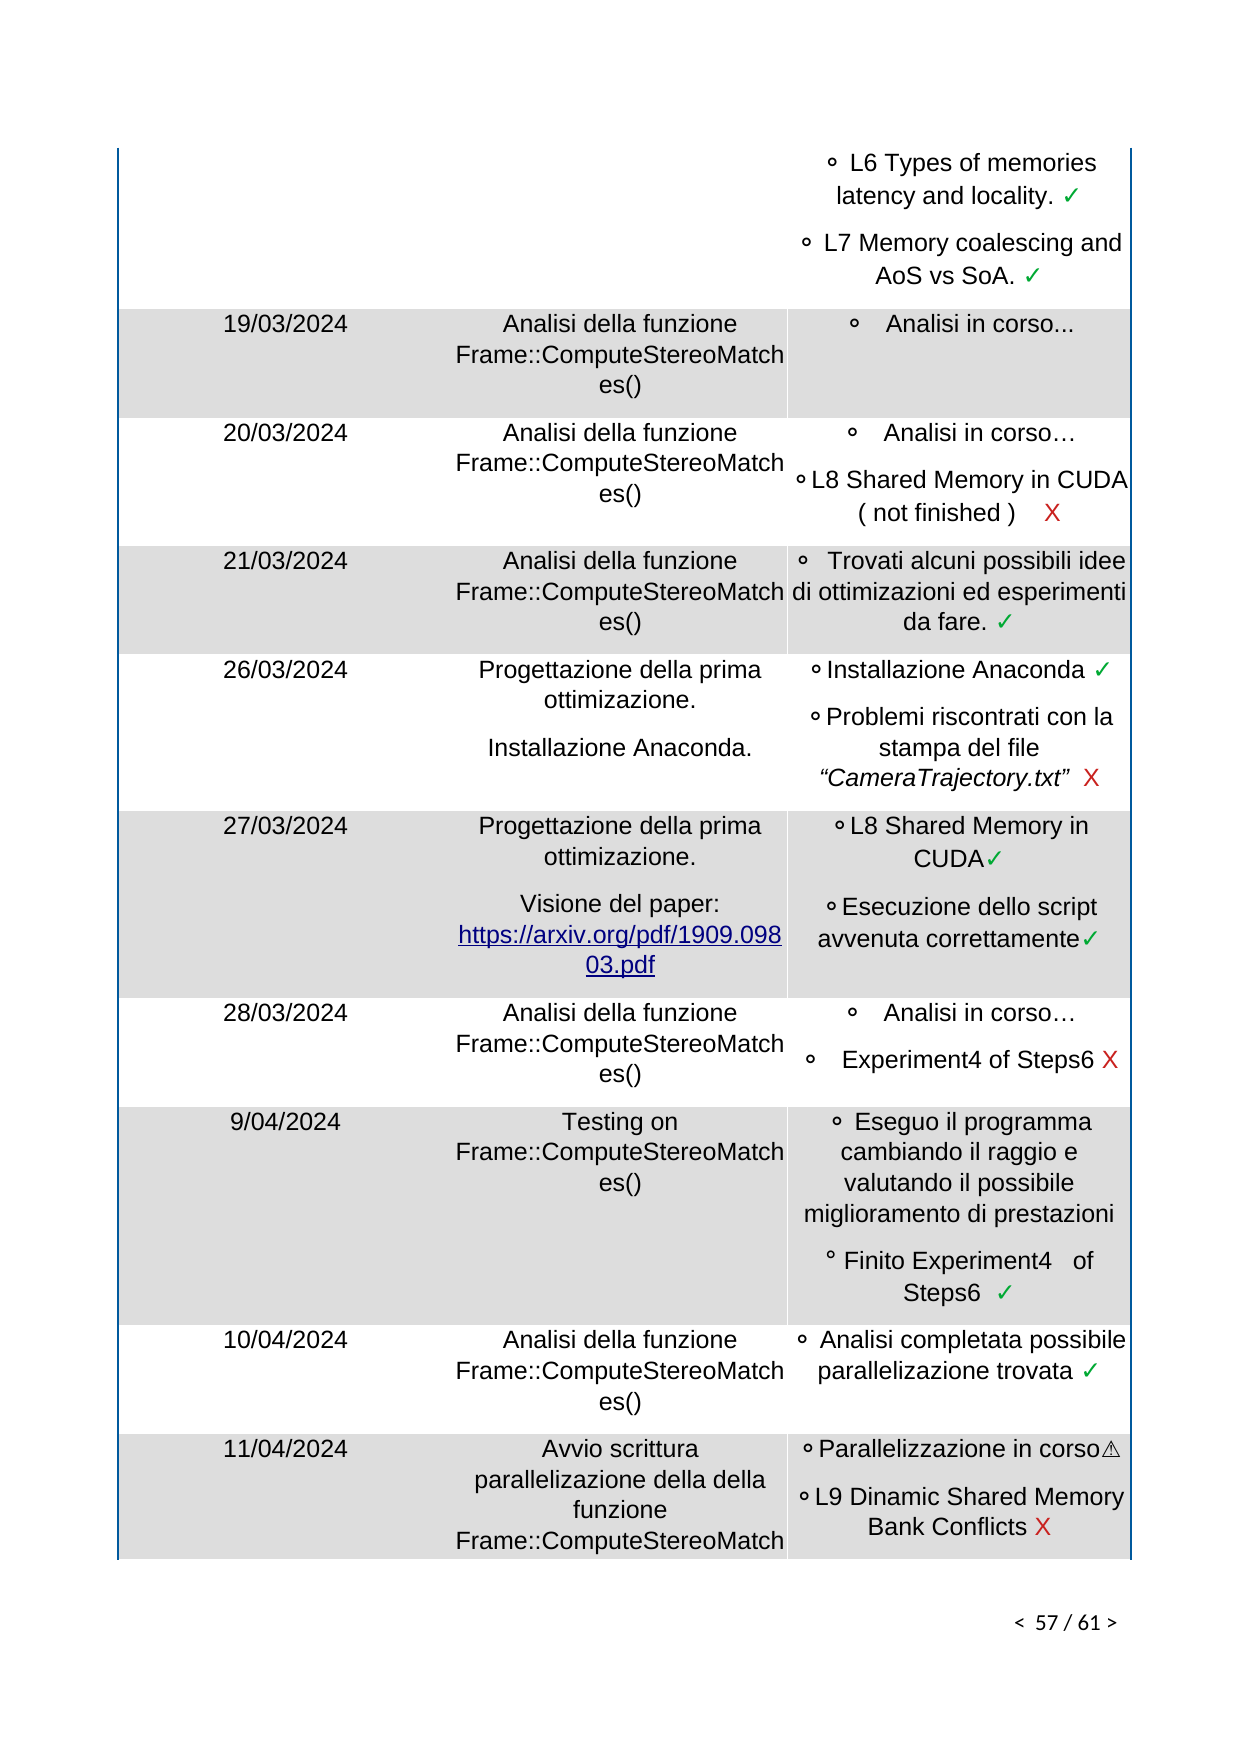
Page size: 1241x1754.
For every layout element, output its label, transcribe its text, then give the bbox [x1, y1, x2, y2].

table_cell ⚬ Analisi in corso... [788, 309, 1130, 418]
table_cell Analisi della funzione Frame::ComputeStereoMatches() [453, 309, 787, 418]
table_cell Progettazione della prima ottimizazione. Visione del paper: https://arxiv.org/pdf/1909.09803.pdf [453, 811, 787, 998]
table_cell Analisi della funzione Frame::ComputeStereoMatches() [453, 546, 787, 654]
table_cell 26/03/2024 [119, 655, 453, 811]
table_cell ⚬ Eseguo il programma cambiando il raggio e valutando il possibile miglioramento di prestazioni ° Finito Experiment4 of Steps6 ✓ [788, 1107, 1130, 1325]
table_cell ⚬ Analisi completata possibile parallelizazione trovata ✓ [788, 1325, 1130, 1434]
table_cell ⚬ Analisi in corso… ⚬L8 Shared Memory in CUDA ( not finished ) X [788, 418, 1130, 546]
table_cell 20/03/2024 [119, 418, 453, 546]
table_cell Analisi della funzione Frame::ComputeStereoMatches() [453, 998, 787, 1107]
table_cell 10/04/2024 [119, 1325, 453, 1434]
table_cell 11/04/2024 [119, 1434, 453, 1559]
table_cell 28/03/2024 [119, 998, 453, 1107]
table_cell Progettazione della prima ottimizazione. Installazione Anaconda. [453, 655, 787, 811]
table_cell [119, 148, 453, 309]
table_cell ⚬Parallelizzazione in corso⚠️ ⚬L9 Dinamic Shared Memory Bank Conflicts X [788, 1434, 1130, 1559]
table_cell Testing on Frame::ComputeStereoMatches() [453, 1107, 787, 1325]
table_cell 21/03/2024 [119, 546, 453, 654]
table_cell 9/04/2024 [119, 1107, 453, 1325]
table_cell Analisi della funzione Frame::ComputeStereoMatches() [453, 418, 787, 546]
table_cell 19/03/2024 [119, 309, 453, 418]
table_cell ⚬ Trovati alcuni possibili idee di ottimizazioni ed esperimenti da fare. ✓ [788, 546, 1130, 654]
table_cell ⚬L8 Shared Memory in CUDA✓ ⚬Esecuzione dello script avvenuta correttamente✓ [788, 811, 1130, 998]
table_cell ⚬Installazione Anaconda ✓ ⚬Problemi riscontrati con la stampa del file “CameraTrajectory.txt” X [788, 655, 1130, 811]
table_cell 27/03/2024 [119, 811, 453, 998]
table_cell [453, 148, 787, 309]
table_cell Analisi della funzione Frame::ComputeStereoMatches() [453, 1325, 787, 1434]
table_cell Avvio scrittura parallelizazione della della funzione Frame::ComputeStereoMatch [453, 1434, 787, 1559]
table_cell ⚬ L6 Types of memories latency and locality. ✓ ⚬ L7 Memory coalescing and AoS vs SoA. ✓ [788, 148, 1130, 309]
table_cell ⚬ Analisi in corso… ⚬ Experiment4 of Steps6 X [788, 998, 1130, 1107]
